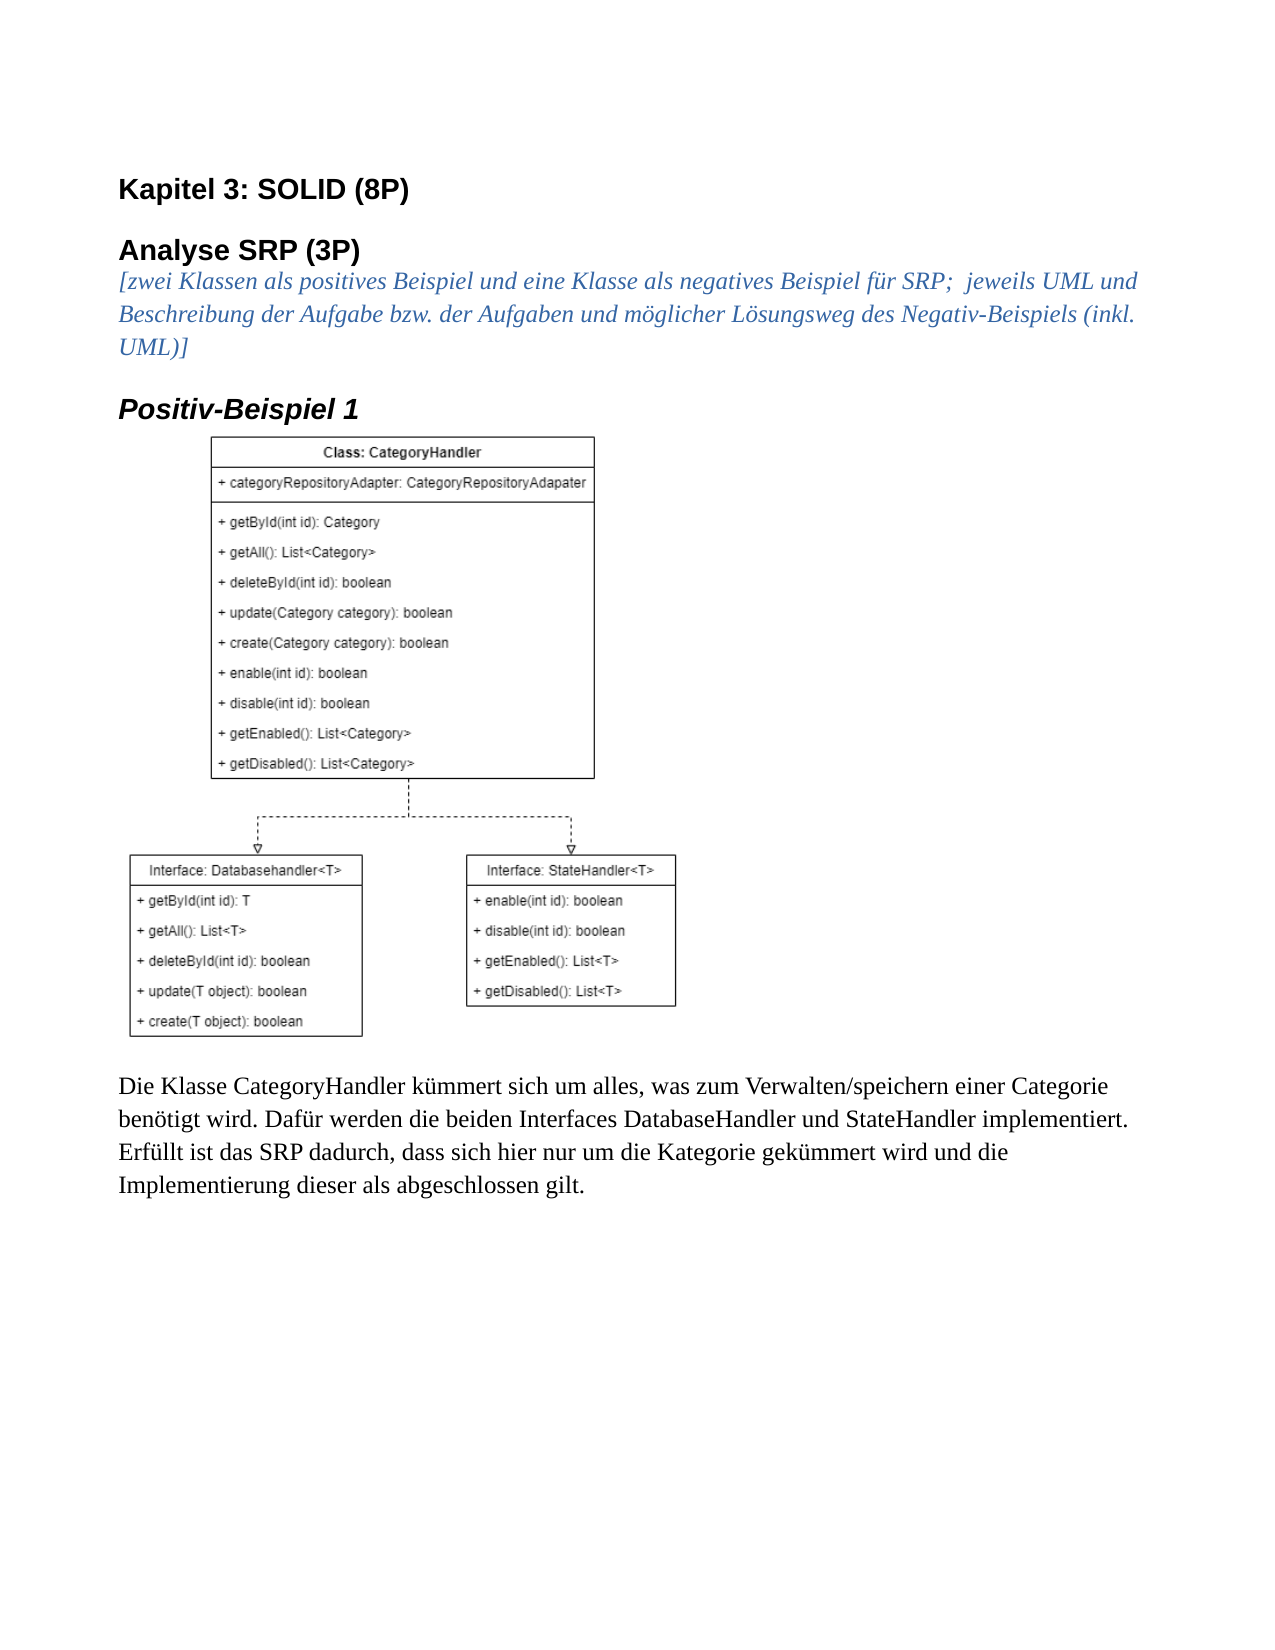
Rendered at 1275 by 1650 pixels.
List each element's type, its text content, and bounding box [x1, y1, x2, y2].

subtitle Analyse SRP (3P) [118, 232, 1157, 266]
subtitle Positiv-Beispiel 1 [118, 392, 1157, 426]
text Die Klasse CategoryHandler kümmert sich um alles, was zum Verwalten/speichern einer Categorie benötigt wird. Dafür werden die beiden Interfaces DatabaseHandler und StateHandler implementiert. Erfüllt ist das SRP dadurch, dass sich hier nur um die Kategorie gekümmert wird und die Implementierung dieser als abgeschlossen gilt. [118, 1071, 1157, 1199]
subtitle Kapitel 3: SOLID (8P) [118, 172, 1157, 205]
text [zwei Klassen als positives Beispiel und eine Klasse als negatives Beispiel für SRP; jeweils UML und Beschreibung der Aufgabe bzw. der Aufgaben und möglicher Lösungsweg des Negativ-Beispiels (inkl. UML)] [118, 266, 1157, 361]
